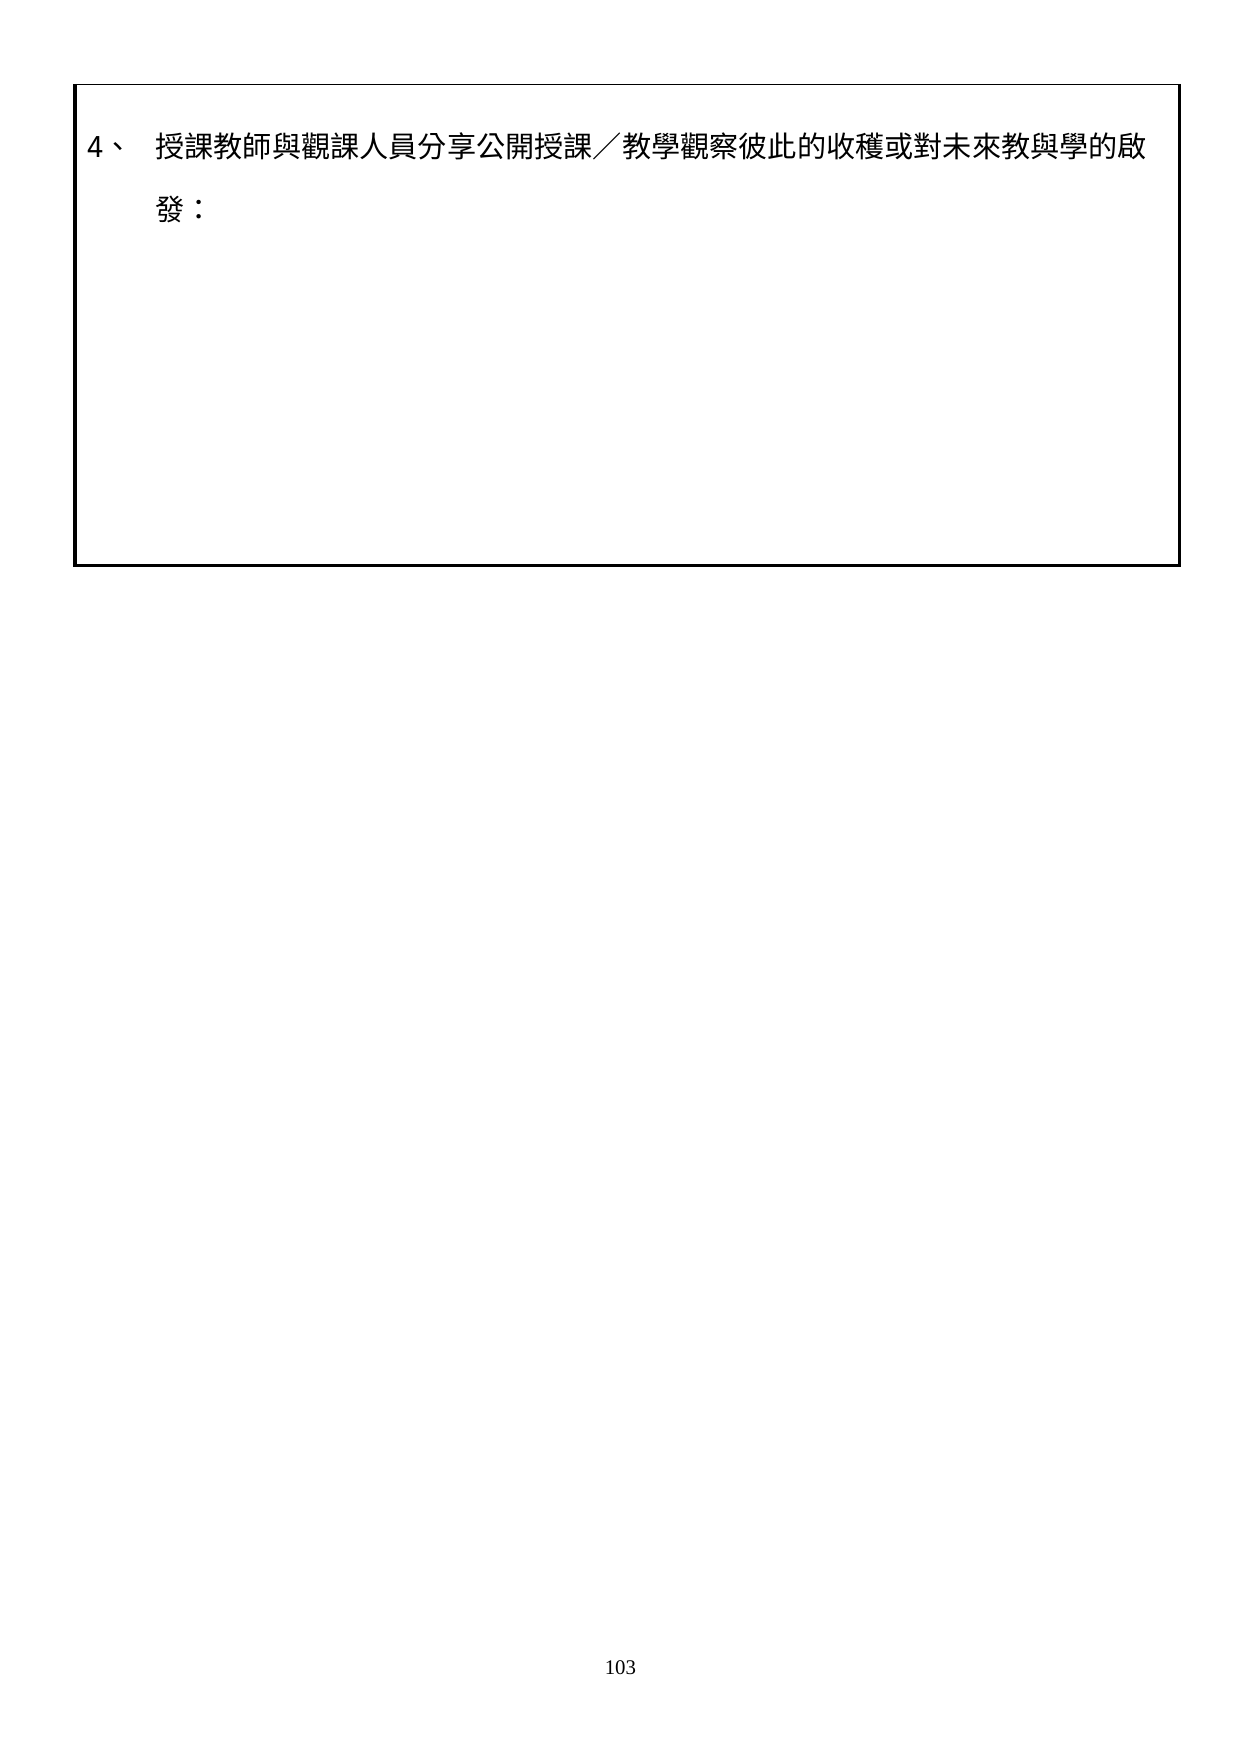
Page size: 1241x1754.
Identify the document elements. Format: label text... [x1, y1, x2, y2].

table_cell 授課教師與觀課人員分享公開授課∕教學觀察彼此的收穫或對未來教與學的啟發： [77, 85, 1178, 563]
